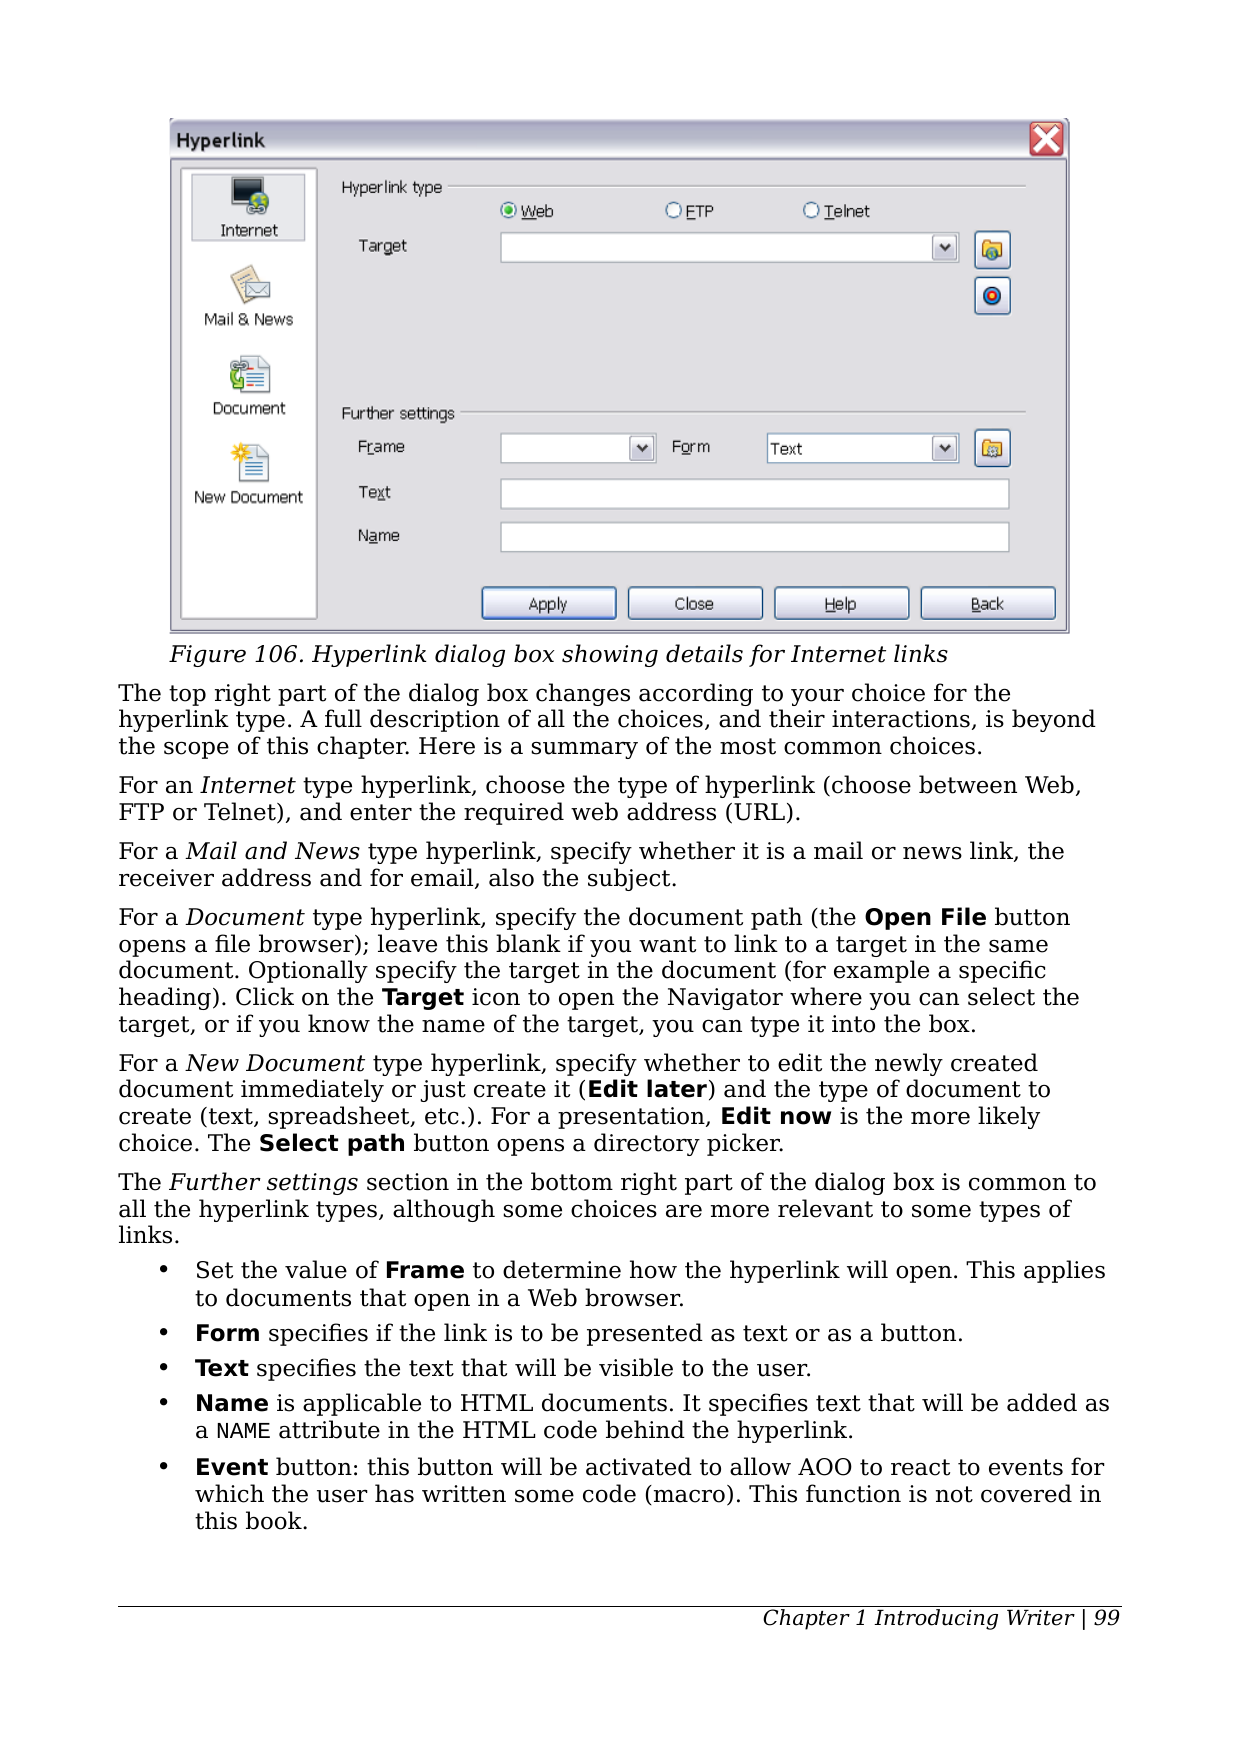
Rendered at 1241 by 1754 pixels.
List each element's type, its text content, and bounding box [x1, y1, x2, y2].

list Name is applicable to HTML documents. It specifies text that will be added as a NAME attribute in the HTML code behind the hyperlink. [156, 1388, 1122, 1446]
text For a Document type hyperlink, specify the document path (the Open File button opens a file browser); leave this blank if you want to link to a target in the same document. Optionally specify the target in the document (for example a specific heading). Click on the Target icon to open the Navigator where you can select the target, or if you know the name of the target, you can type it into the box. [118, 904, 1122, 1037]
list Event button: this button will be activated to allow AOO to react to events for which the user has written some code (macro). This function is not covered in this book. [156, 1452, 1122, 1534]
picture [169, 118, 1071, 635]
text For an Internet type hyperlink, choose the type of hyperlink (choose between Web, FTP or Telnet), and enter the required web address (URL). [118, 772, 1122, 826]
text Figure 106. Hyperlink dialog box showing details for Internet links [169, 641, 1071, 667]
list Set the value of Frame to determine how the hyperlink will open. This applies to documents that open in a Web browser. [156, 1256, 1122, 1311]
list Form specifies if the link is to be presented as text or as a button. [156, 1318, 1122, 1347]
list The Further settings section in the bottom right part of the dialog box is common to all the hyperlink types, although some choices are more relevant to some types of links. [118, 1169, 1122, 1249]
text The top right part of the dialog box changes according to your choice for the hyperlink type. A full description of all the choices, and their interactions, is beyond the scope of this chapter. Here is a summary of the most common choices. [118, 680, 1122, 760]
text For a New Document type hyperlink, specify whether to edit the newly created document immediately or just create it (Edit later) and the type of document to create (text, spreadsheet, etc.). For a presentation, Edit now is the more likely choice. The Select path button opens a directory picker. [118, 1050, 1122, 1157]
list Text specifies the text that will be visible to the user. [156, 1353, 1122, 1382]
text For a Mail and News type hyperlink, specify whether it is a mail or news link, the receiver address and for email, also the subject. [118, 838, 1122, 892]
